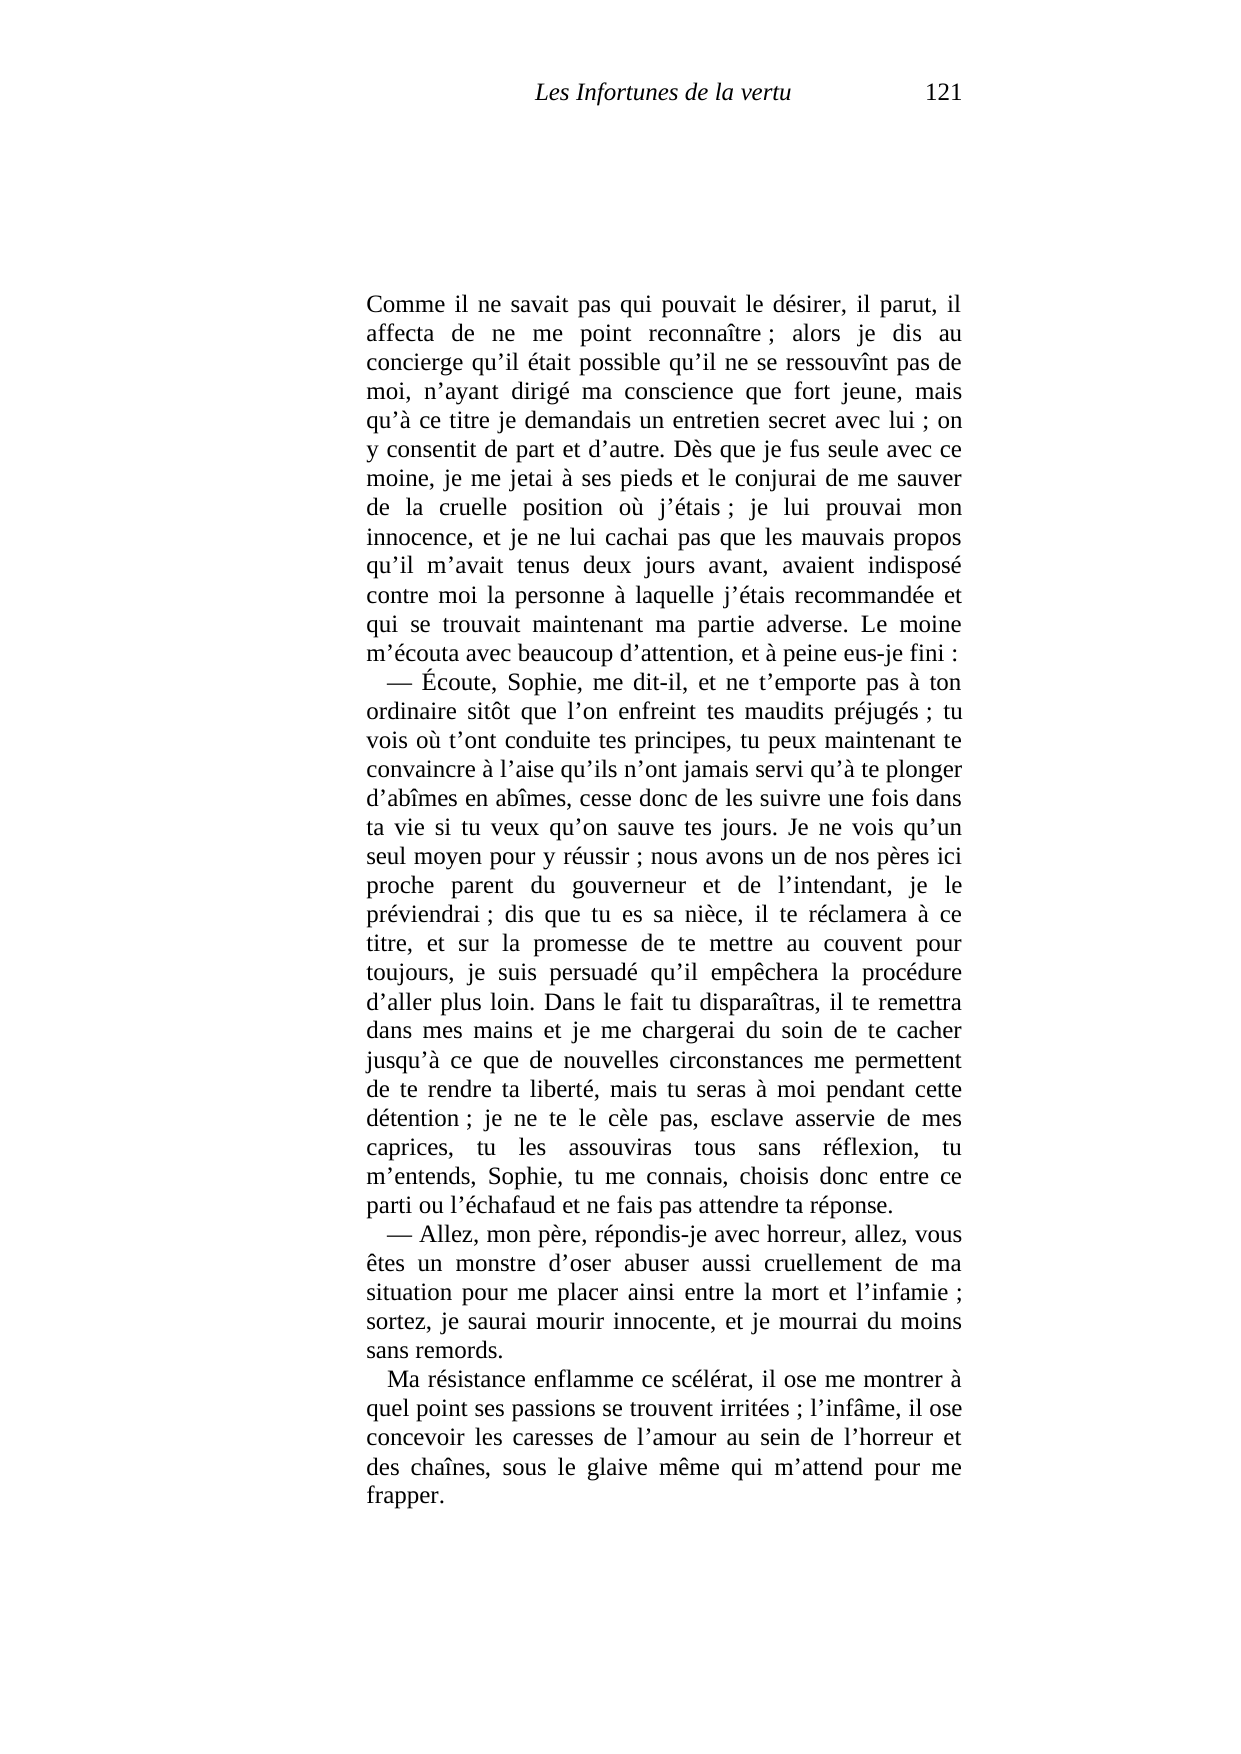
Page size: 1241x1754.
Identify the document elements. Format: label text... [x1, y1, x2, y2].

text Comme il ne savait pas qui pouvait le désirer, il parut, il affecta de ne me point reconnaître ; alors je dis au concierge qu’il était possible qu’il ne se ressouvînt pas de moi, n’ayant dirigé ma conscience que fort jeune, mais qu’à ce titre je demandais un entretien secret avec lui ; on y consentit de part et d’autre. Dès que je fus seule avec ce moine, je me jetai à ses pieds et le conjurai de me sauver de la cruelle position où j’étais ; je lui prouvai mon innocence, et je ne lui cachai pas que les mauvais propos qu’il m’avait tenus deux jours avant, avaient indisposé contre moi la personne à laquelle j’étais recommandée et qui se trouvait maintenant ma partie adverse. Le moine m’écouta avec beaucoup d’attention, et à peine eus-je fini : [366, 289, 962, 667]
text Ma résistance enflamme ce scélérat, il ose me montrer à quel point ses passions se trouvent irritées ; l’infâme, il ose concevoir les caresses de l’amour au sein de l’horreur et des chaînes, sous le glaive même qui m’attend pour me frapper. [366, 1364, 962, 1509]
text — Écoute, Sophie, me dit-il, et ne t’emporte pas à ton ordinaire sitôt que l’on enfreint tes maudits préjugés ; tu vois où t’ont conduite tes principes, tu peux maintenant te convaincre à l’aise qu’ils n’ont jamais servi qu’à te plonger d’abîmes en abîmes, cesse donc de les suivre une fois dans ta vie si tu veux qu’on sauve tes jours. Je ne vois qu’un seul moyen pour y réussir ; nous avons un de nos pères ici proche parent du gouverneur et de l’intendant, je le préviendrai ; dis que tu es sa nièce, il te réclamera à ce titre, et sur la promesse de te mettre au couvent pour toujours, je suis persuadé qu’il empêchera la procédure d’aller plus loin. Dans le fait tu disparaîtras, il te remettra dans mes mains et je me chargerai du soin de te cacher jusqu’à ce que de nouvelles circonstances me permettent de te rendre ta liberté, mais tu seras à moi pendant cette détention ; je ne te le cèle pas, esclave asservie de mes caprices, tu les assouviras tous sans réflexion, tu m’entends, Sophie, tu me connais, choisis donc entre ce parti ou l’échafaud et ne fais pas attendre ta réponse. [366, 667, 962, 1219]
text — Allez, mon père, répondis-je avec horreur, allez, vous êtes un monstre d’oser abuser aussi cruellement de ma situation pour me placer ainsi entre la mort et l’infamie ; sortez, je saurai mourir innocente, et je mourrai du moins sans remords. [366, 1219, 962, 1364]
